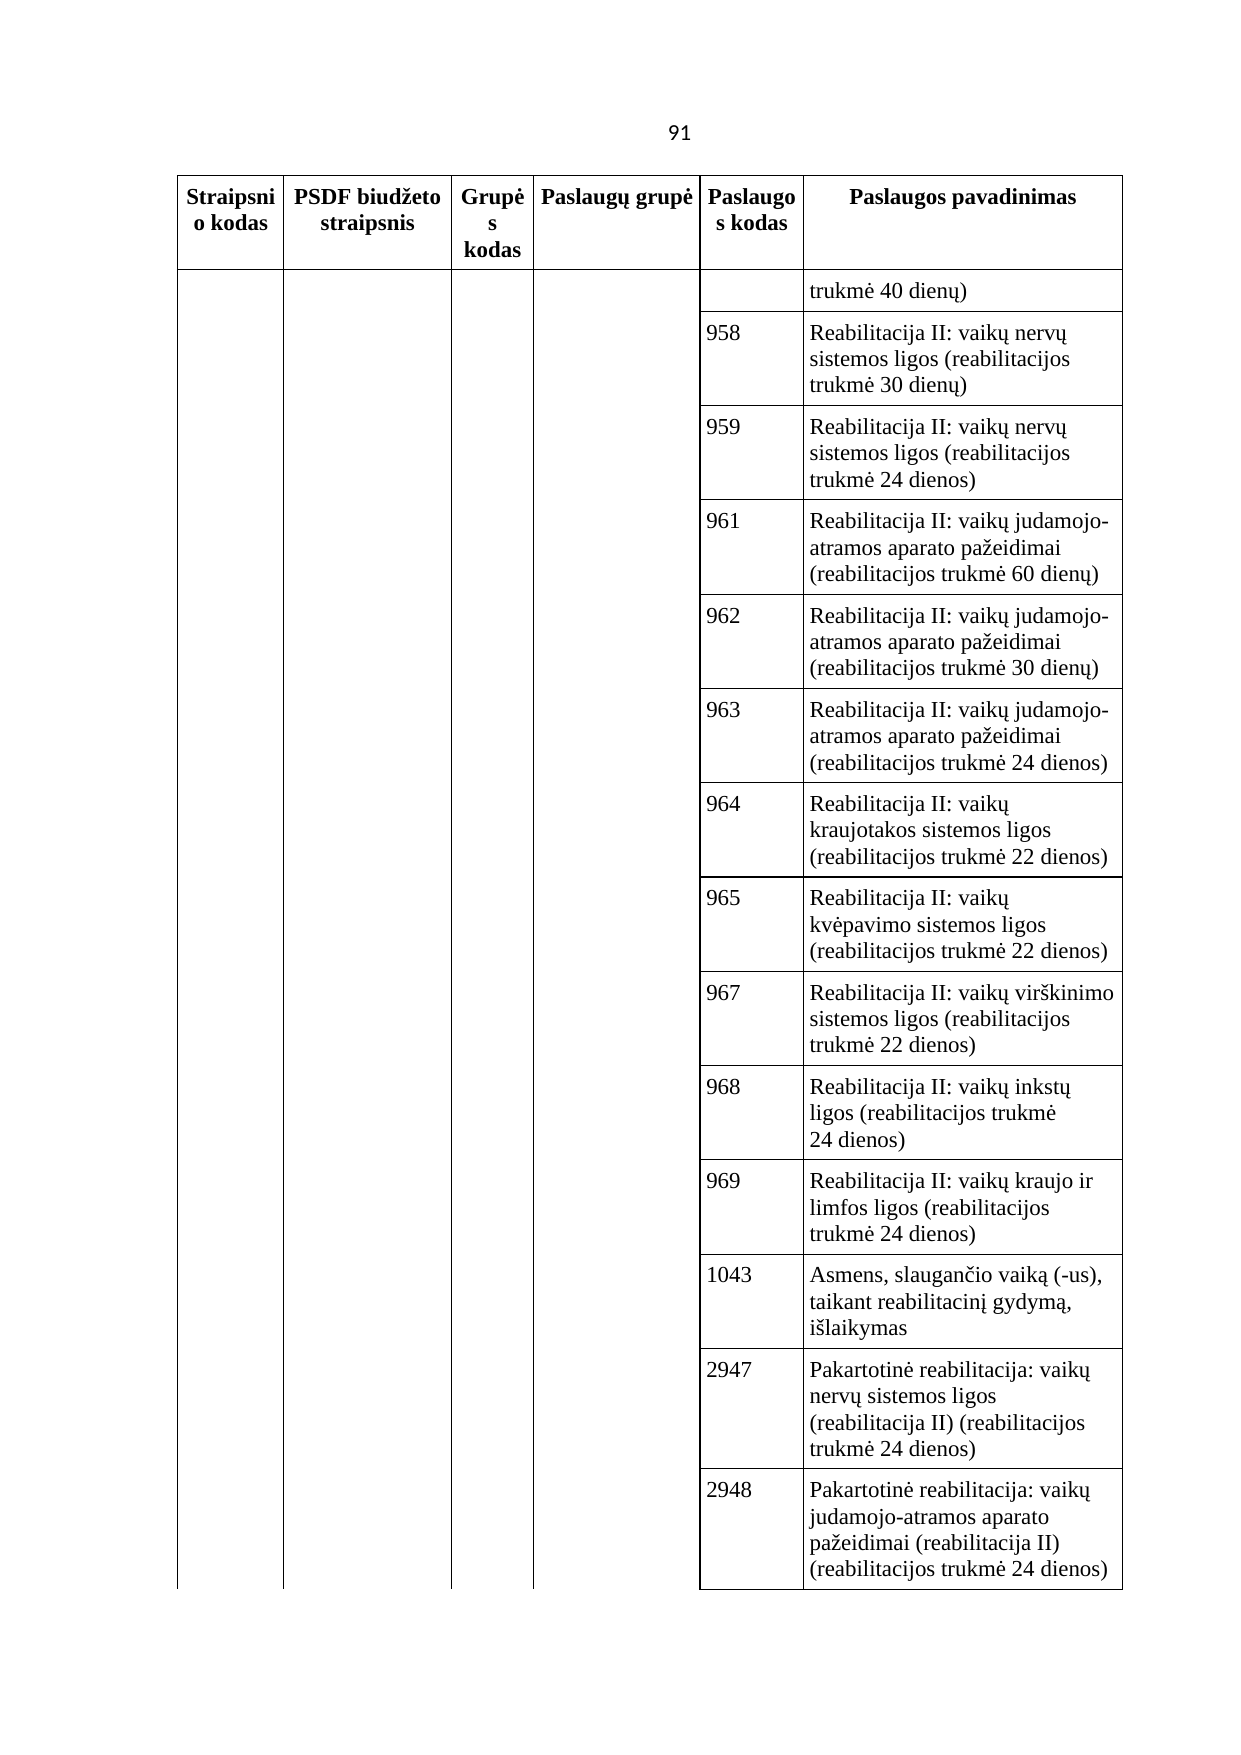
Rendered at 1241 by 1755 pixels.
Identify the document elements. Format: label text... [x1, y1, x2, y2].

table_cell [534, 782, 699, 876]
table_cell 2948 [701, 1469, 803, 1589]
table_cell Reabilitacija II: vaikų virškinimo sistemos ligos (reabilitacijos trukmė 22 dienos) [804, 972, 1122, 1065]
table_cell [178, 1468, 283, 1589]
table_cell [534, 971, 699, 1065]
table_header Paslaugų grupė [534, 176, 699, 269]
table_cell Reabilitacija II: vaikų judamojo-atramos aparato pažeidimai (reabilitacijos trukmė 30 dienų) [804, 595, 1122, 688]
table_cell [284, 876, 451, 971]
table_cell Pakartotinė reabilitacija: vaikų nervų sistemos ligos (reabilitacija II) (reabilitacijos trukmė 24 dienos) [804, 1349, 1122, 1468]
table_cell [452, 1159, 533, 1253]
table_cell [452, 688, 533, 782]
table_cell [534, 1254, 699, 1348]
table_cell 2947 [701, 1349, 803, 1468]
table_cell [534, 1468, 699, 1589]
table_cell 964 [701, 783, 803, 876]
table_cell Asmens, slaugančio vaiką (-us), taikant reabilitacinį gydymą, išlaikymas [804, 1255, 1122, 1348]
table_cell [178, 1159, 283, 1253]
table_header Grupės kodas [452, 176, 533, 269]
table_cell 961 [701, 500, 803, 593]
table_cell [178, 270, 283, 311]
table_cell 959 [701, 406, 803, 499]
table_cell [178, 971, 283, 1065]
table_cell [284, 1065, 451, 1159]
table_cell 968 [701, 1066, 803, 1159]
table_cell [178, 1348, 283, 1468]
table_cell [284, 782, 451, 876]
table_cell [534, 270, 699, 311]
table_cell 969 [701, 1160, 803, 1253]
table_cell [452, 594, 533, 688]
table_cell Reabilitacija II: vaikų judamojo-atramos aparato pažeidimai (reabilitacijos trukmė 24 dienos) [804, 689, 1122, 782]
table_cell [452, 1065, 533, 1159]
table_cell [452, 1468, 533, 1589]
table_cell 963 [701, 689, 803, 782]
table_cell [452, 876, 533, 971]
table_cell [284, 1159, 451, 1253]
table_cell Pakartotinė reabilitacija: vaikų judamojo-atramos aparato pažeidimai (reabilitacija II) (reabilitacijos trukmė 24 dienos) [804, 1469, 1122, 1589]
table_header Paslaugos kodas [701, 176, 803, 269]
table_cell Reabilitacija II: vaikų kvėpavimo sistemos ligos (reabilitacijos trukmė 22 dienos) [804, 878, 1122, 971]
table_cell [452, 499, 533, 593]
table_cell [534, 594, 699, 688]
table_cell [452, 1254, 533, 1348]
table_cell [452, 782, 533, 876]
table_cell 958 [701, 312, 803, 405]
table_cell 965 [701, 878, 803, 971]
table_cell [534, 1159, 699, 1253]
table_cell [534, 1348, 699, 1468]
table_cell [284, 1468, 451, 1589]
table_cell [284, 405, 451, 499]
table_cell [452, 971, 533, 1065]
table_cell [178, 1065, 283, 1159]
table_cell [452, 1348, 533, 1468]
table_cell [178, 311, 283, 405]
table_cell [701, 270, 803, 311]
table_cell [452, 311, 533, 405]
table_cell [534, 688, 699, 782]
table_cell Reabilitacija II: vaikų kraujotakos sistemos ligos (reabilitacijos trukmė 22 dienos) [804, 783, 1122, 876]
table_cell 1043 [701, 1255, 803, 1348]
table_cell [534, 1065, 699, 1159]
table_cell Reabilitacija II: vaikų kraujo ir limfos ligos (reabilitacijos trukmė 24 dienos) [804, 1160, 1122, 1253]
table_cell [284, 971, 451, 1065]
table_cell [534, 499, 699, 593]
table_cell 962 [701, 595, 803, 688]
table_cell [178, 1254, 283, 1348]
table_cell [284, 311, 451, 405]
table_cell [284, 1348, 451, 1468]
table_cell Reabilitacija II: vaikų judamojo-atramos aparato pažeidimai (reabilitacijos trukmė 60 dienų) [804, 500, 1122, 593]
table_cell [178, 499, 283, 593]
table_cell [178, 782, 283, 876]
table_cell [284, 688, 451, 782]
table_cell [178, 594, 283, 688]
table_cell 967 [701, 972, 803, 1065]
table_cell [534, 311, 699, 405]
table_cell [178, 688, 283, 782]
table_cell [452, 270, 533, 311]
table_cell Reabilitacija II: vaikų nervų sistemos ligos (reabilitacijos trukmė 30 dienų) [804, 312, 1122, 405]
table_cell Reabilitacija II: vaikų nervų sistemos ligos (reabilitacijos trukmė 24 dienos) [804, 406, 1122, 499]
table_cell [178, 405, 283, 499]
table_cell [452, 405, 533, 499]
table_cell [534, 876, 699, 971]
table_cell [284, 1254, 451, 1348]
table_cell [284, 270, 451, 311]
table_header Paslaugos pavadinimas [804, 176, 1122, 269]
table_cell [284, 594, 451, 688]
table_cell [534, 405, 699, 499]
table_cell [178, 876, 283, 971]
table_header PSDF biudžeto straipsnis [284, 176, 451, 269]
table_header Straipsnio kodas [178, 176, 283, 269]
table_cell Reabilitacija II: vaikų inkstų ligos (reabilitacijos trukmė 24 dienos) [804, 1066, 1122, 1159]
table_cell [284, 499, 451, 593]
table_cell trukmė 40 dienų) [804, 270, 1122, 311]
